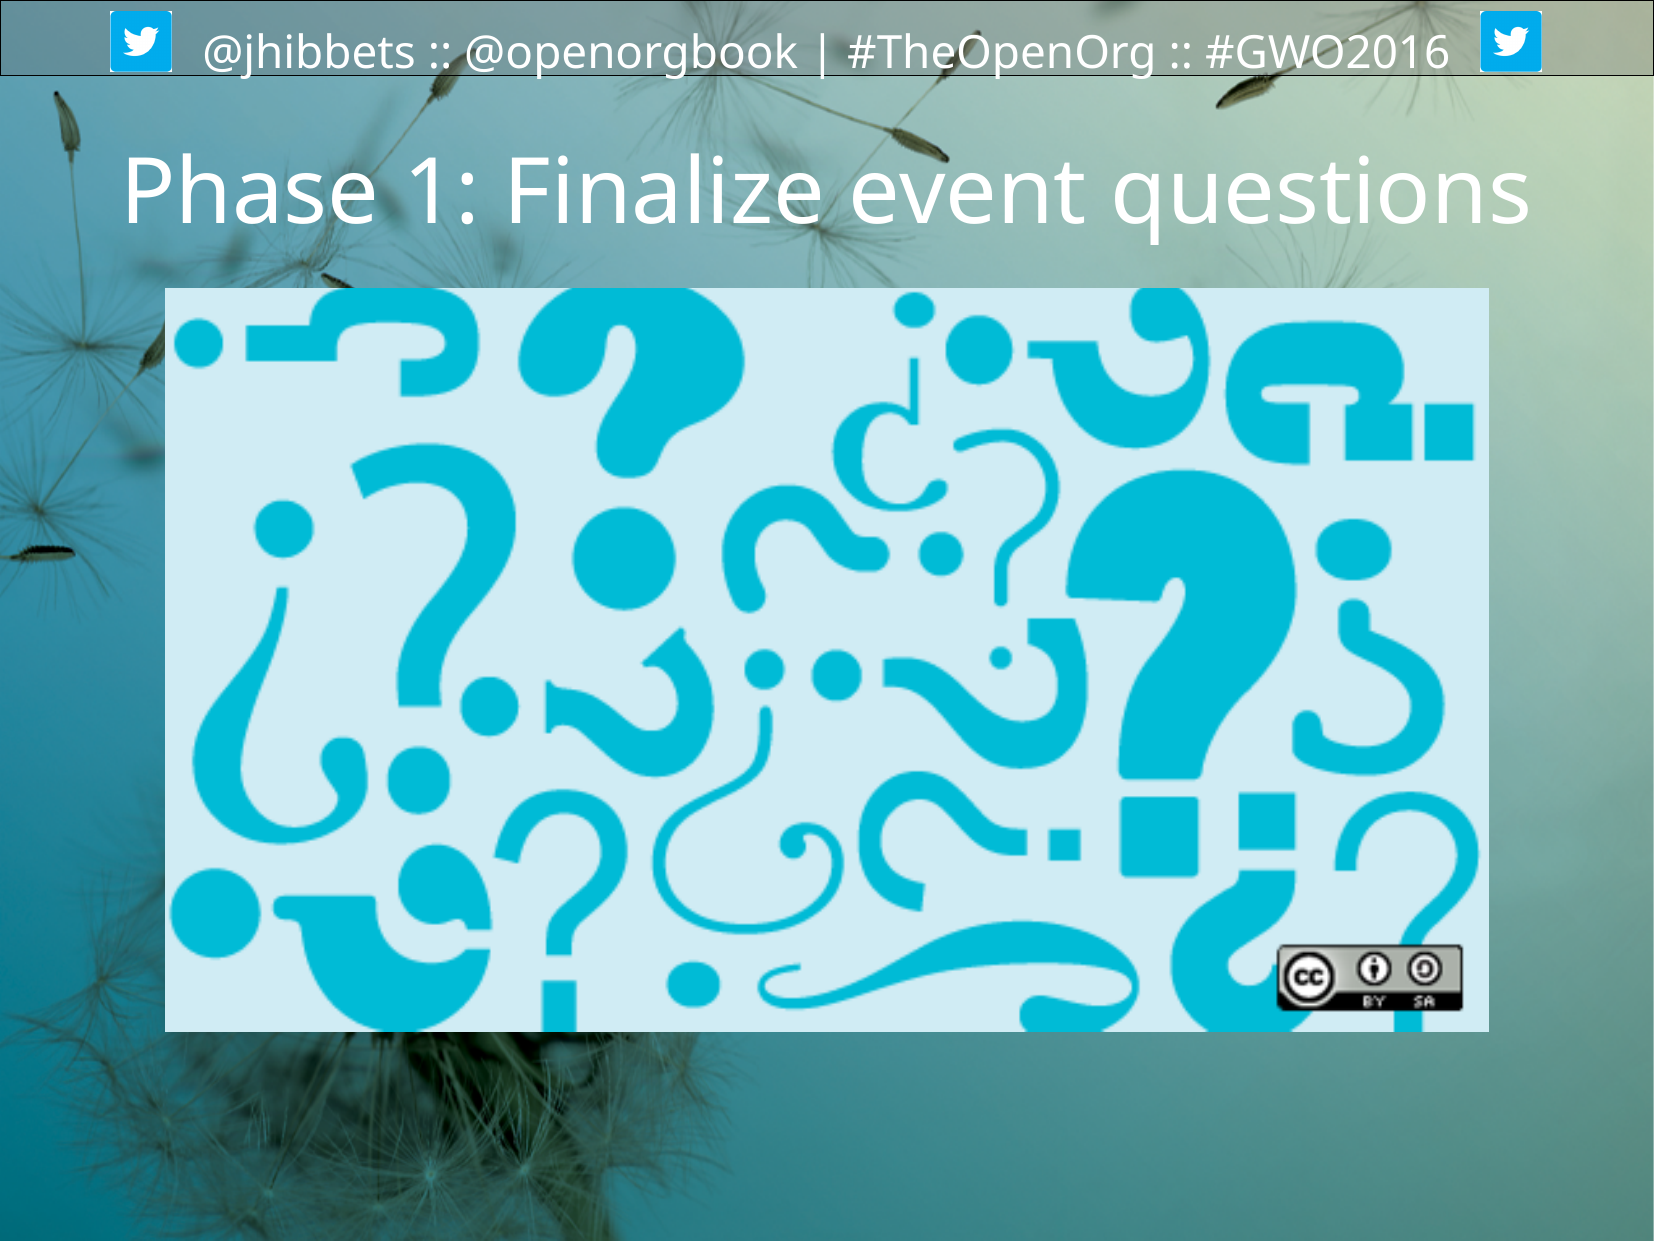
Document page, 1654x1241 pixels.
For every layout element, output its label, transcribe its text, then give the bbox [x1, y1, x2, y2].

picture [125, 28, 157, 55]
picture [1495, 28, 1527, 55]
picture [0, 76, 1654, 1241]
title Phase 1: Finalize event questions [82, 84, 1571, 292]
